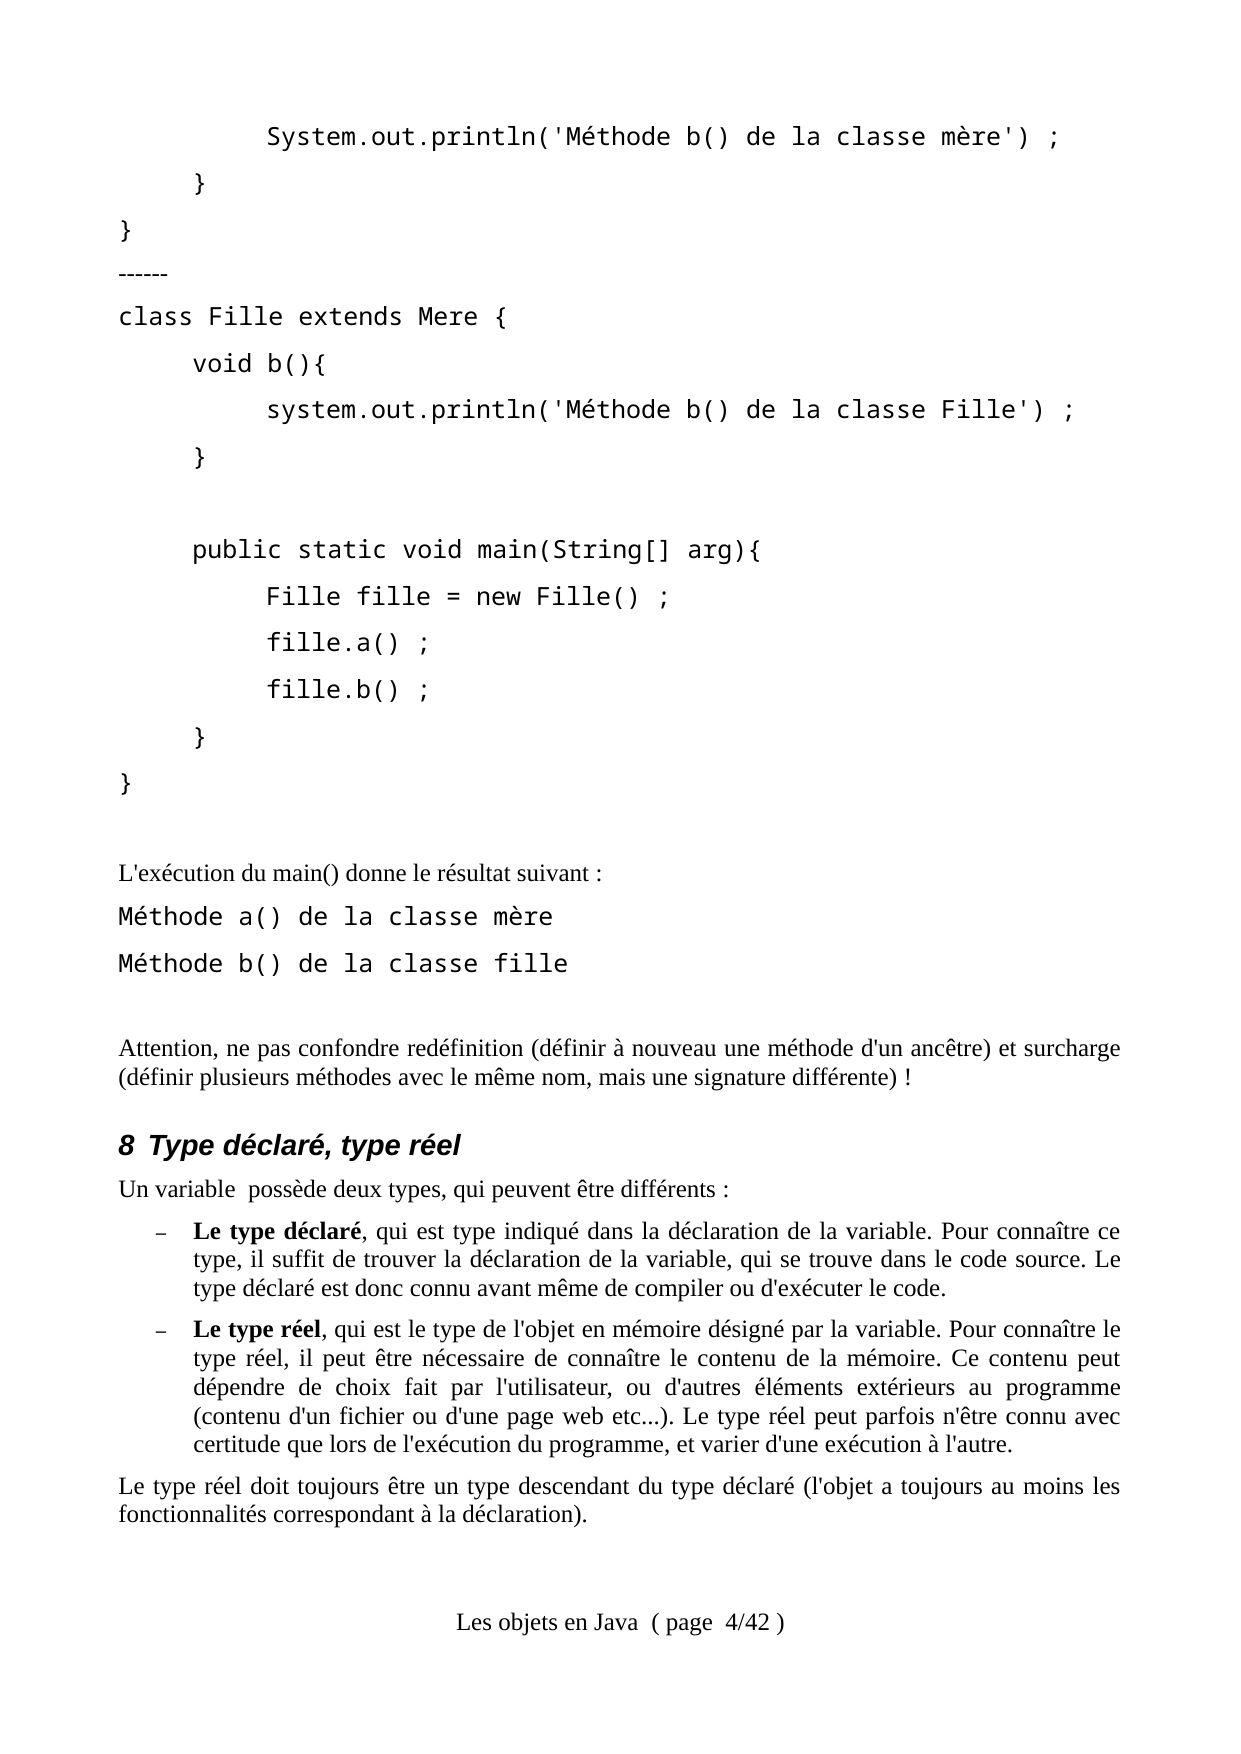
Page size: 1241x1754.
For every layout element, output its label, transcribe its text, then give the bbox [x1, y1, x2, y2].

subtitle Type déclaré, type réel [118, 1128, 1122, 1162]
list Le type réel, qui est le type de l'objet en mémoire désigné par la variable. Pour connaître le type réel, il peut être nécessaire de connaître le contenu de la mémoire. Ce contenu peut dépendre de choix fait par l'utilisateur, ou d'autres éléments extérieurs au programme (contenu d'un fichier ou d'une page web etc...). Le type réel peut parfois n'être connu avec certitude que lors de l'exécution du programme, et varier d'une exécution à l'autre. [156, 1314, 1122, 1458]
text void b(){ [118, 346, 1122, 380]
text System.out.println('Méthode b() de la classe mère') ; [118, 118, 1122, 152]
text ------ [118, 258, 1122, 287]
text } [118, 165, 1122, 199]
text Méthode a() de la classe mère [118, 899, 1122, 933]
text } [118, 765, 1122, 799]
text Attention, ne pas confondre redéfinition (définir à nouveau une méthode d'un ancêtre) et surcharge (définir plusieurs méthodes avec le même nom, mais une signature différente) ! [118, 1033, 1122, 1091]
text Un variable possède deux types, qui peuvent être différents : [118, 1174, 1122, 1203]
text fille.a() ; [118, 625, 1122, 659]
text Méthode b() de la classe fille [118, 946, 1122, 980]
text Fille fille = new Fille() ; [118, 578, 1122, 612]
text Le type réel doit toujours être un type descendant du type déclaré (l'objet a toujours au moins les fonctionnalités correspondant à la déclaration). [118, 1471, 1122, 1528]
text } [118, 211, 1122, 245]
text class Fille extends Mere { [118, 299, 1122, 333]
text L'exécution du main() donne le résultat suivant : [118, 858, 1122, 887]
text } [118, 439, 1122, 473]
list Le type déclaré, qui est type indiqué dans la déclaration de la variable. Pour connaître ce type, il suffit de trouver la déclaration de la variable, qui se trouve dans le code source. Le type déclaré est donc connu avant même de compiler ou d'exécuter le code. [156, 1216, 1122, 1302]
text public static void main(String[] arg){ [118, 532, 1122, 566]
text system.out.println('Méthode b() de la classe Fille') ; [118, 392, 1122, 426]
text fille.b() ; [118, 672, 1122, 706]
text } [118, 718, 1122, 752]
